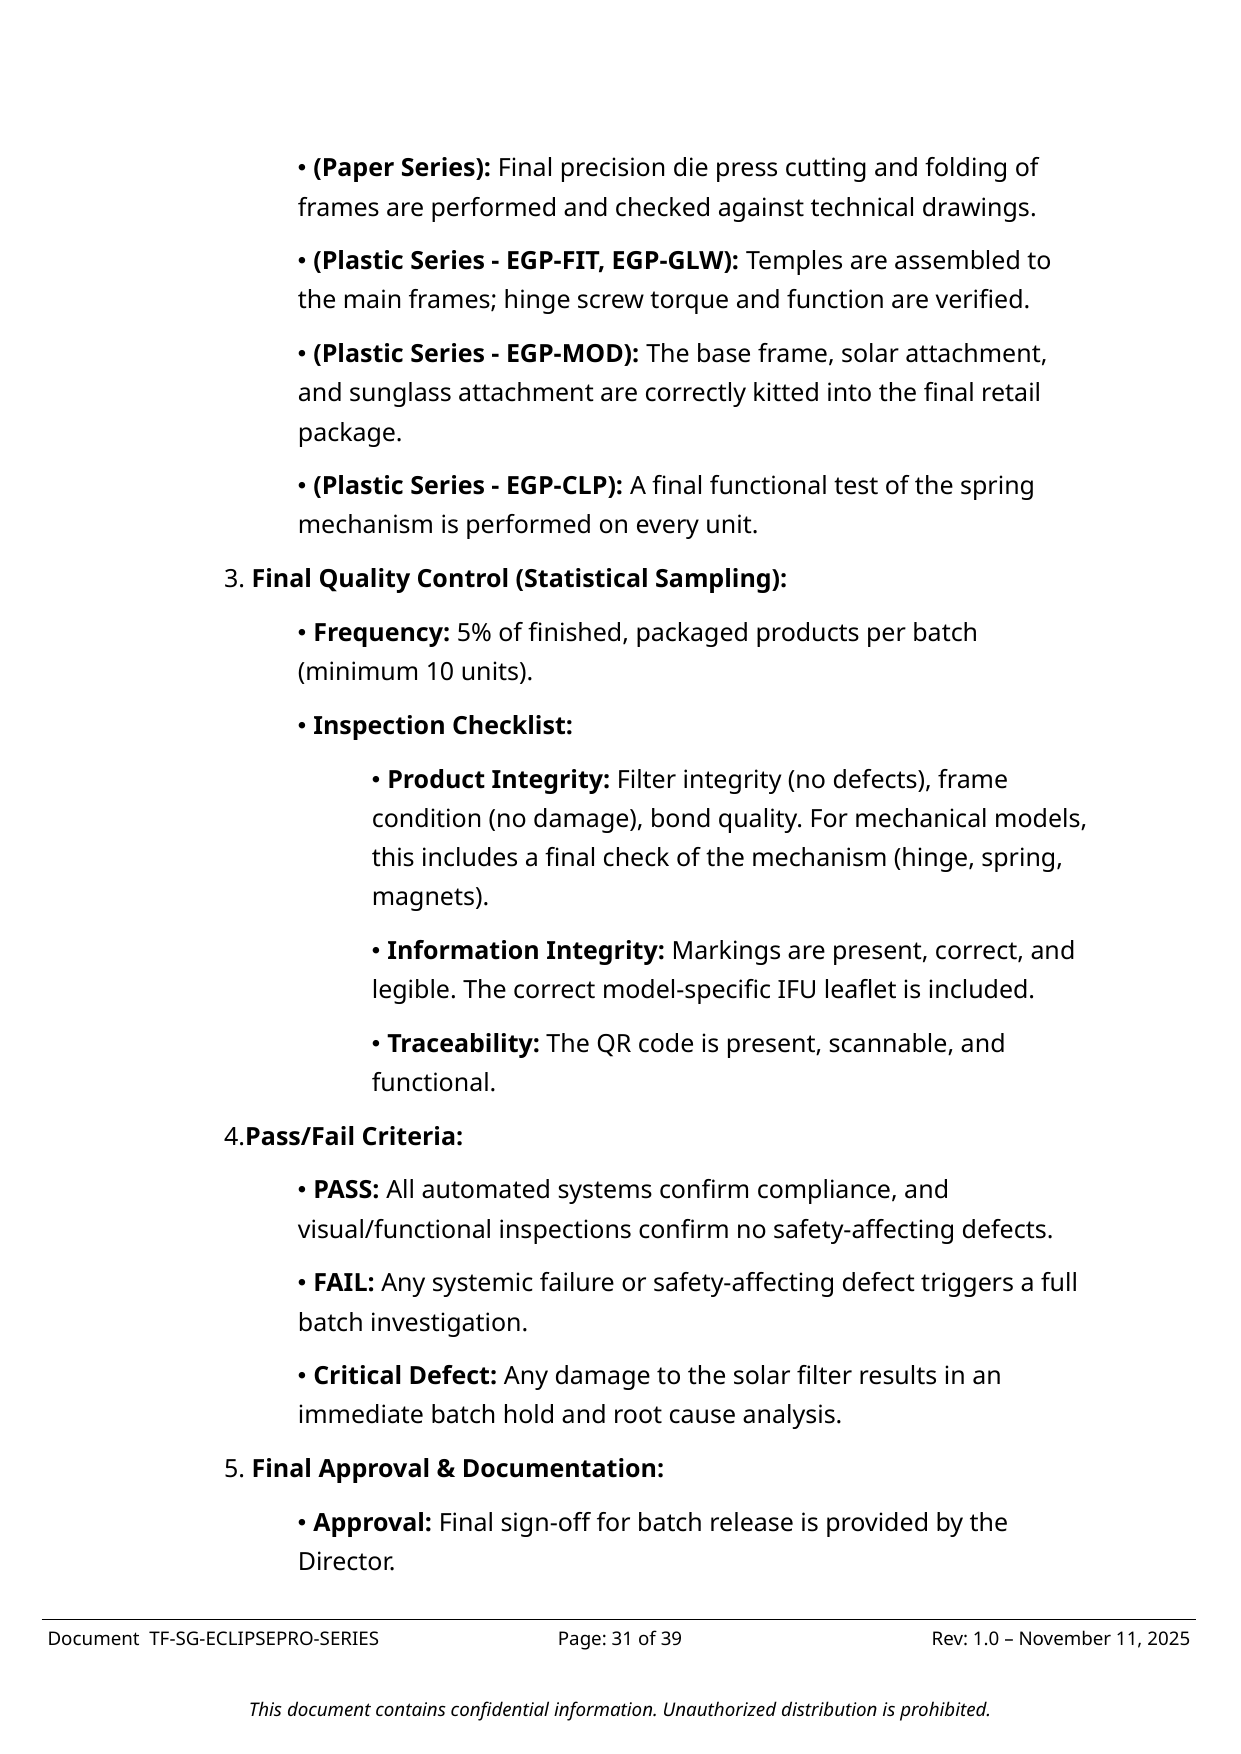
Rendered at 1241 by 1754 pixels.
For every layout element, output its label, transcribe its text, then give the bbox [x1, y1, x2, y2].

list Pass/Fail Criteria: [150, 1118, 1090, 1152]
list (Plastic Series - EGP-FIT, EGP-GLW): Temples are assembled to the main frames; hinge screw torque and function are verified. [150, 243, 1090, 316]
list Product Integrity: Filter integrity (no defects), frame condition (no damage), bond quality. For mechanical models, this includes a final check of the mechanism (hinge, spring, magnets). [150, 761, 1090, 913]
list Final Approval & Documentation: [150, 1451, 1090, 1485]
list Frequency: 5% of finished, packaged products per batch (minimum 10 units). [150, 614, 1090, 688]
list Traceability: The QR code is present, scannable, and functional. [150, 1025, 1090, 1099]
list Critical Defect: Any damage to the solar filter results in an immediate batch hold and root cause analysis. [150, 1358, 1090, 1431]
list Final Quality Control (Statistical Sampling): [150, 561, 1090, 595]
list Approval: Final sign-off for batch release is provided by the Director. [150, 1504, 1090, 1578]
list (Paper Series): Final precision die press cutting and folding of frames are performed and checked against technical drawings. [150, 150, 1090, 223]
list FAIL: Any systemic failure or safety-affecting defect triggers a full batch investigation. [150, 1265, 1090, 1338]
list Inspection Checklist: [150, 707, 1090, 742]
list Information Integrity: Markings are present, correct, and legible. The correct model-specific IFU leaflet is included. [150, 932, 1090, 1006]
list PASS: All automated systems confirm compliance, and visual/functional inspections confirm no safety-affecting defects. [150, 1172, 1090, 1245]
list (Plastic Series - EGP-MOD): The base frame, solar attachment, and sunglass attachment are correctly kitted into the final retail package. [150, 336, 1090, 448]
list (Plastic Series - EGP-CLP): A final functional test of the spring mechanism is performed on every unit. [150, 468, 1090, 541]
